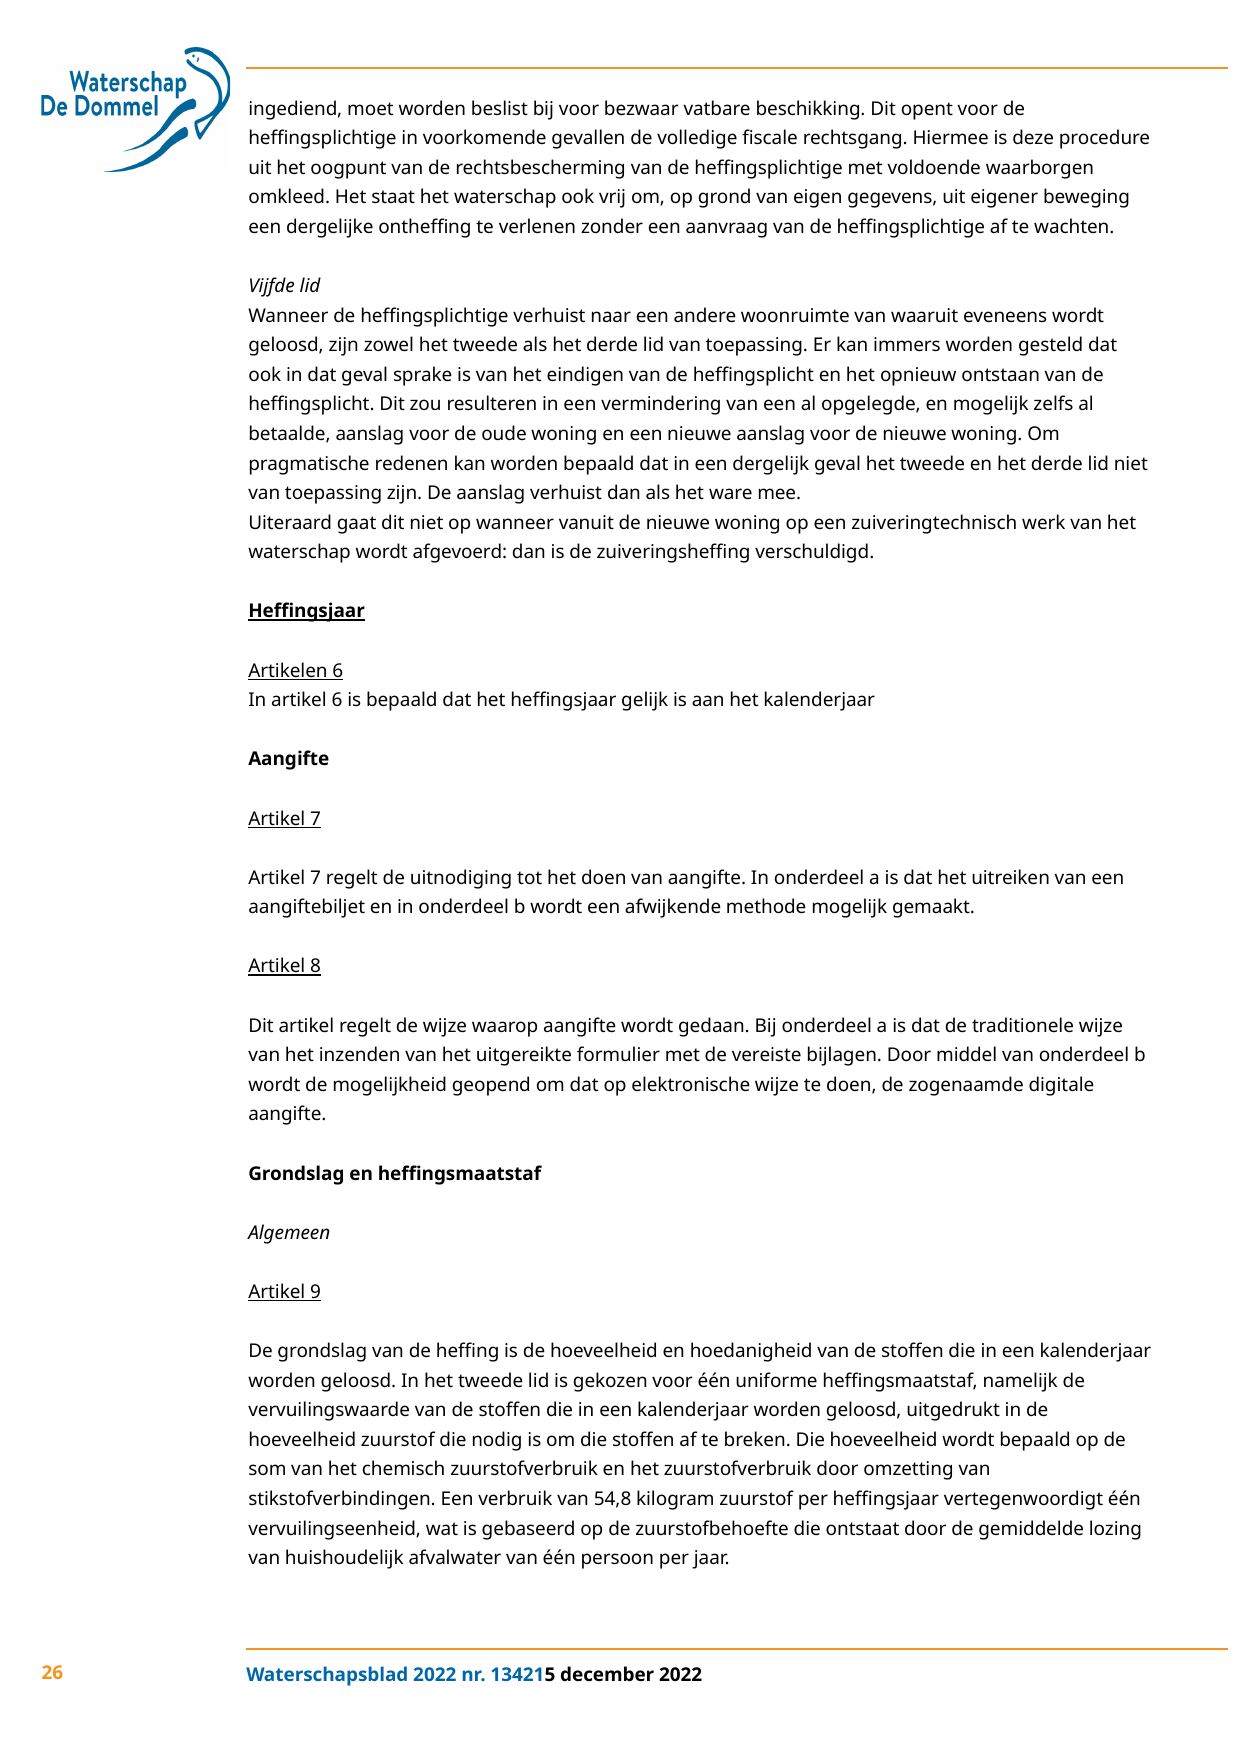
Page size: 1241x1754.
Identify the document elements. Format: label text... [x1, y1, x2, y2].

picture [41, 47, 231, 172]
picture [204, 47, 231, 76]
text Vijfde lid [248, 272, 1152, 298]
text Aangifte [248, 746, 1152, 771]
text ingediend, moet worden beslist bij voor bezwaar vatbare beschikking. Dit opent voor de heffingsplichtige in voorkomende gevallen de volledige fiscale rechtsgang. Hiermee is deze procedure uit het oogpunt van de rechtsbescherming van de heffingsplichtige met voldoende waarborgen omkleed. Het staat het waterschap ook vrij om, op grond van eigen gegevens, uit eigener beweging een dergelijke ontheffing te verlenen zonder een aanvraag van de heffingsplichtige af te wachten. [248, 95, 1152, 239]
text Heffingsjaar [248, 598, 1152, 623]
text Wanneer de heffingsplichtige verhuist naar een andere woonruimte van waaruit eveneens wordt geloosd, zijn zowel het tweede als het derde lid van toepassing. Er kan immers worden gesteld dat ook in dat geval sprake is van het eindigen van de heffingsplicht en het opnieuw ontstaan van de heffingsplicht. Dit zou resulteren in een vermindering van een al opgelegde, en mogelijk zelfs al betaalde, aanslag voor de oude woning en een nieuwe aanslag voor de nieuwe woning. Om pragmatische redenen kan worden bepaald dat in een dergelijk geval het tweede en het derde lid niet van toepassing zijn. De aanslag verhuist dan als het ware mee. [248, 302, 1152, 505]
text Grondslag en heffingsmaatstaf [248, 1160, 1152, 1186]
text Artikel 7 [248, 805, 1152, 831]
text Uiteraard gaat dit niet op wanneer vanuit de nieuwe woning op een zuiveringtechnisch werk van het waterschap wordt afgevoerd: dan is de zuiveringsheffing verschuldigd. [248, 509, 1152, 564]
text Artikelen 6 [248, 657, 1152, 683]
text De grondslag van de heffing is de hoeveelheid en hoedanigheid van de stoffen die in een kalenderjaar worden geloosd. In het tweede lid is gekozen voor één uniforme heffingsmaatstaf, namelijk de vervuilingswaarde van de stoffen die in een kalenderjaar worden geloosd, uitgedrukt in de hoeveelheid zuurstof die nodig is om die stoffen af te breken. Die hoeveelheid wordt bepaald op de som van het chemisch zuurstofverbruik en het zuurstofverbruik door omzetting van stikstofverbindingen. Een verbruik van 54,8 kilogram zuurstof per heffingsjaar vertegenwoordigt één vervuilingseenheid, wat is gebaseerd op de zuurstofbehoefte die ontstaat door de gemiddelde lozing van huishoudelijk afvalwater van één persoon per jaar. [248, 1337, 1152, 1570]
text Algemeen [248, 1219, 1152, 1245]
text Artikel 8 [248, 953, 1152, 978]
text Dit artikel regelt de wijze waarop aangifte wordt gedaan. Bij onderdeel a is dat de traditionele wijze van het inzenden van het uitgereikte formulier met de vereiste bijlagen. Door middel van onderdeel b wordt de mogelijkheid geopend om dat op elektronische wijze te doen, de zogenaamde digitale aangifte. [248, 1012, 1152, 1126]
picture [45, 99, 51, 111]
text Artikel 9 [248, 1278, 1152, 1304]
text In artikel 6 is bepaald dat het heffingsjaar gelijk is aan het kalenderjaar [248, 686, 1152, 712]
text Artikel 7 regelt de uitnodiging tot het doen van aangifte. In onderdeel a is dat het uitreiken van een aangiftebiljet en in onderdeel b wordt een afwijkende methode mogelijk gemaakt. [248, 864, 1152, 919]
picture [198, 118, 210, 131]
